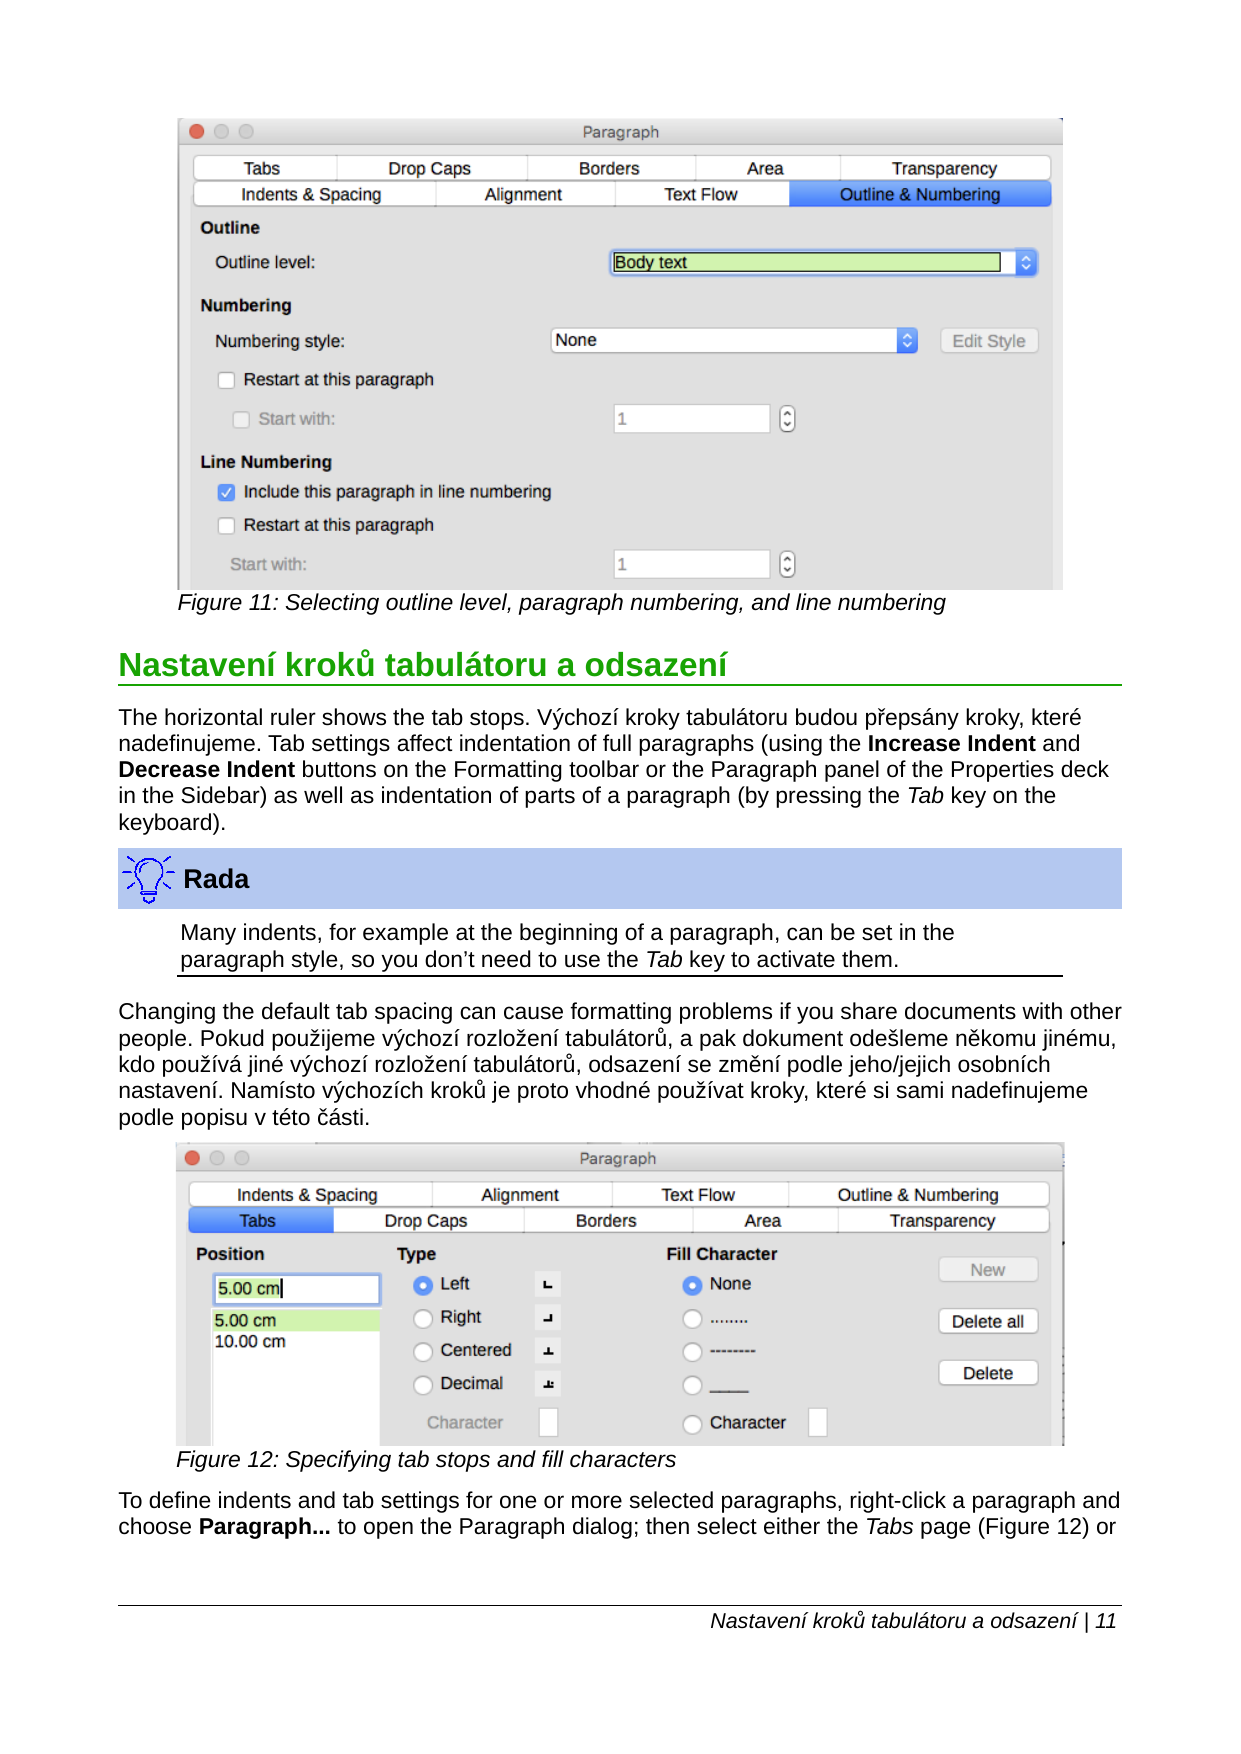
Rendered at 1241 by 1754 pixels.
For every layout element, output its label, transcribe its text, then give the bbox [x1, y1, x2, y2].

text To define indents and tab settings for one or more selected paragraphs, right-click a paragraph and choose Paragraph... to open the Paragraph dialog; then select either the Tabs page (Figure 12) or [118, 1487, 1122, 1539]
text The horizontal ruler shows the tab stops. Výchozí kroky tabulátoru budou přepsány kroky, které nadefinujeme. Tab settings affect indentation of full paragraphs (using the Increase Indent and Decrease Indent buttons on the Formatting toolbar or the Paragraph panel of the Properties deck in the Sidebar) as well as indentation of parts of a paragraph (by pressing the Tab key on the keyboard). [118, 703, 1122, 835]
picture [175, 1142, 1065, 1446]
text Figure 11: Selecting outline level, paragraph numbering, and line numbering [177, 590, 1063, 616]
picture [177, 118, 1063, 590]
text Changing the default tab spacing can cause formatting problems if you share documents with other people. Pokud použijeme výchozí rozložení tabulátorů, a pak dokument odešleme někomu jinému, kdo používá jiné výchozí rozložení tabulátorů, odsazení se změní podle jeho/jejich osobních nastavení. Namísto výchozích kroků je proto vhodné používat kroky, které si sami nadefinujeme podle popisu v této části. [118, 998, 1122, 1130]
picture [119, 848, 179, 908]
text Figure 12: Specifying tab stops and fill characters [176, 1446, 1064, 1472]
text Many indents, for example at the beginning of a paragraph, can be set in the paragraph style, so you don’t need to use the Tab key to activate them. [177, 916, 1063, 975]
subtitle Rada [118, 848, 1122, 909]
subtitle Nastavení kroků tabulátoru a odsazení [118, 645, 1122, 684]
